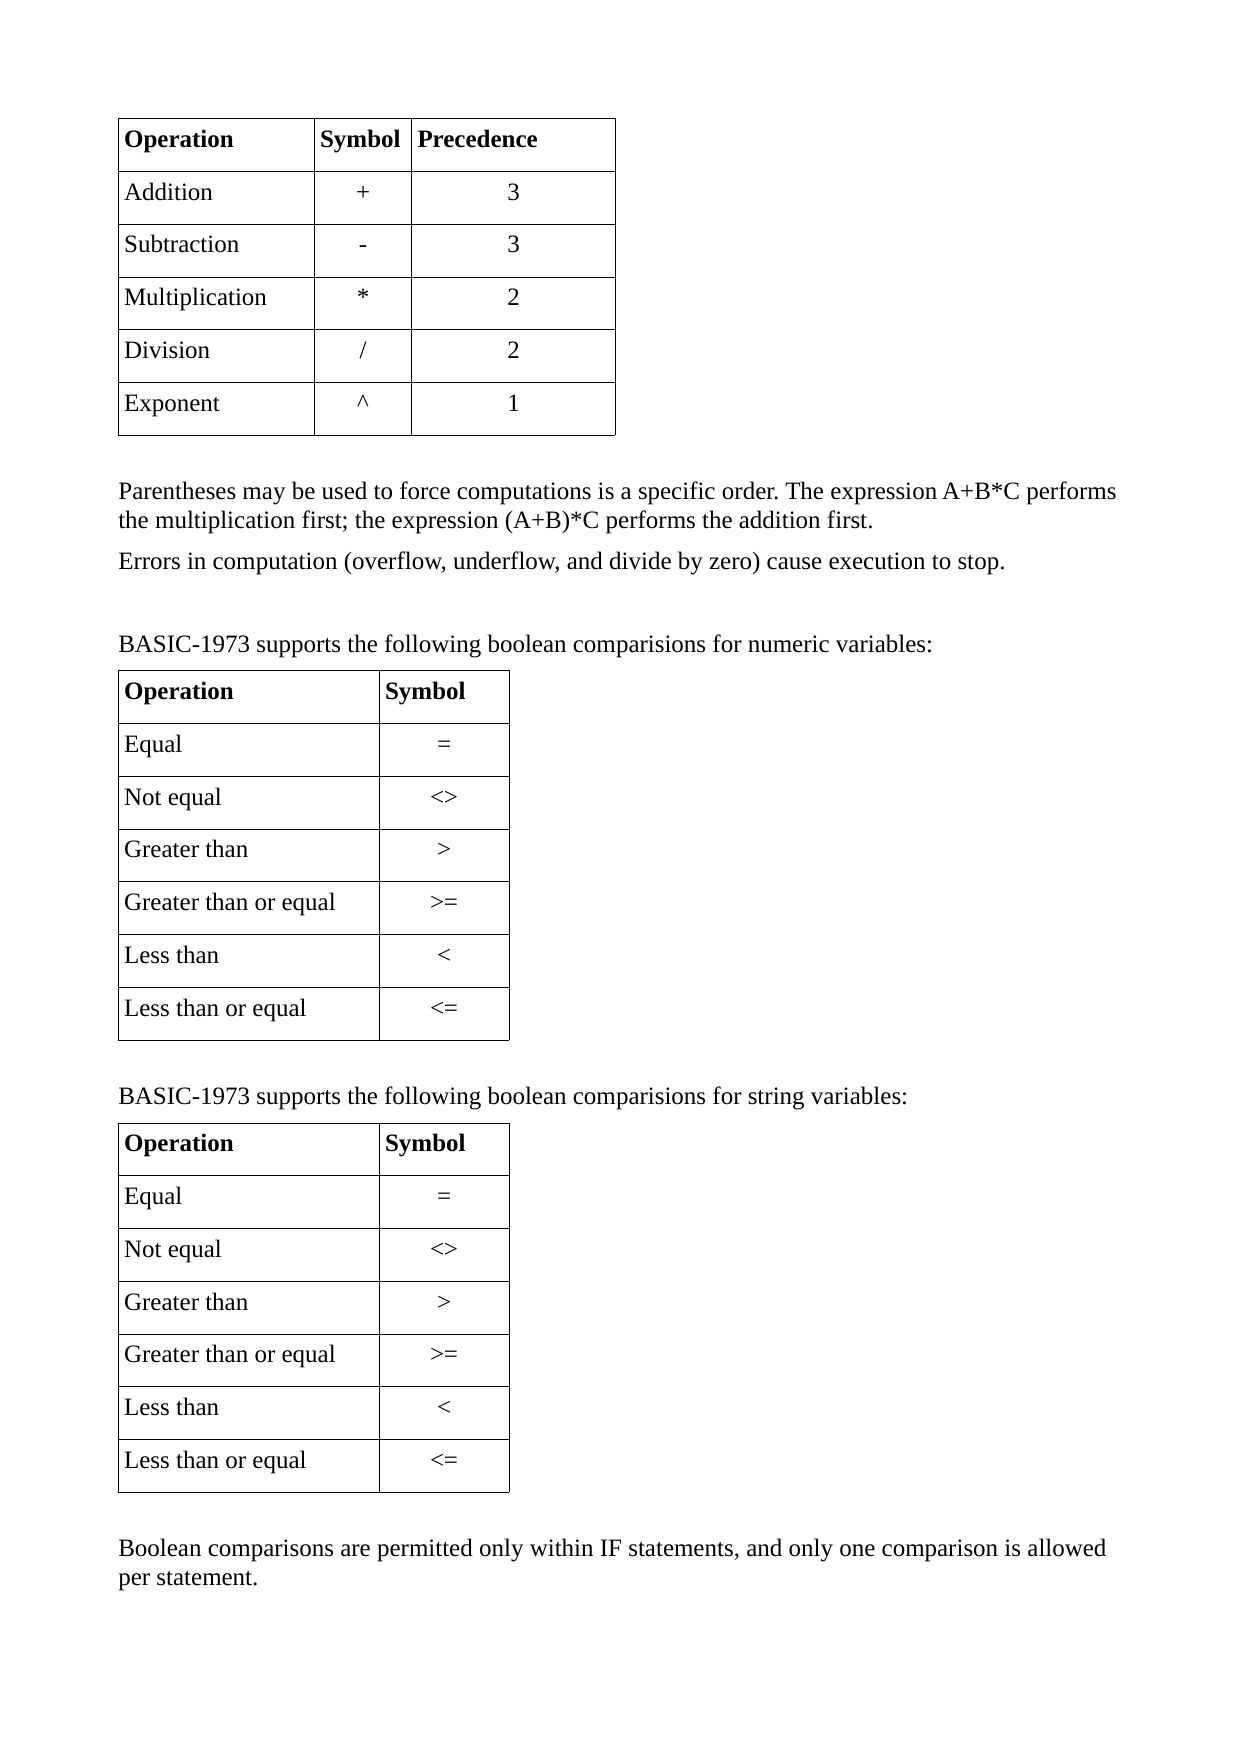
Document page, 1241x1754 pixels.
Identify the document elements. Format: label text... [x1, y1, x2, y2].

text BASIC-1973 supports the following boolean comparisions for numeric variables: [118, 629, 1122, 658]
table_cell - [315, 225, 411, 277]
table_cell <= [380, 1440, 509, 1492]
table_header Symbol [380, 671, 509, 723]
table_header Operation [119, 119, 314, 171]
table_cell 3 [412, 225, 615, 277]
table_cell ^ [315, 383, 411, 435]
table_header Symbol [380, 1124, 509, 1175]
table_cell Exponent [119, 383, 314, 435]
text Parentheses may be used to force computations is a specific order. The expression A+B*C performs the multiplication first; the expression (A+B)*C performs the addition first. [118, 476, 1122, 534]
table_cell 1 [412, 383, 615, 435]
table_cell = [380, 1176, 509, 1228]
table_cell Subtraction [119, 225, 314, 277]
table_cell Less than or equal [119, 1440, 379, 1492]
table_cell Division [119, 330, 314, 382]
table_cell > [380, 1282, 509, 1334]
table_cell 3 [412, 172, 615, 224]
table_cell Less than [119, 935, 379, 987]
table_header Precedence [412, 119, 615, 171]
table_header Symbol [315, 119, 411, 171]
table_cell <> [380, 777, 509, 828]
table_cell = [380, 724, 509, 776]
table_cell Equal [119, 724, 379, 776]
table_cell Addition [119, 172, 314, 224]
text Boolean comparisons are permitted only within IF statements, and only one comparison is allowed per statement. [118, 1533, 1122, 1591]
table_cell < [380, 935, 509, 987]
text BASIC-1973 supports the following boolean comparisions for string variables: [118, 1081, 1122, 1110]
table_cell / [315, 330, 411, 382]
table_cell 2 [412, 330, 615, 382]
table_cell Not equal [119, 777, 379, 828]
table_cell Not equal [119, 1229, 379, 1281]
table_cell Equal [119, 1176, 379, 1228]
table_cell Greater than or equal [119, 1335, 379, 1386]
table_cell + [315, 172, 411, 224]
table_cell <= [380, 988, 509, 1040]
table_cell Greater than [119, 1282, 379, 1334]
table_cell Less than or equal [119, 988, 379, 1040]
table_cell Less than [119, 1387, 379, 1439]
table_cell > [380, 830, 509, 881]
table_cell Multiplication [119, 278, 314, 329]
table_cell Greater than [119, 830, 379, 881]
table_cell >= [380, 1335, 509, 1386]
table_header Operation [119, 1124, 379, 1175]
table_cell 2 [412, 278, 615, 329]
table_cell <> [380, 1229, 509, 1281]
table_cell >= [380, 882, 509, 934]
table_cell * [315, 278, 411, 329]
table_cell Greater than or equal [119, 882, 379, 934]
text Errors in computation (overflow, underflow, and divide by zero) cause execution to stop. [118, 546, 1122, 575]
table_header Operation [119, 671, 379, 723]
table_cell < [380, 1387, 509, 1439]
